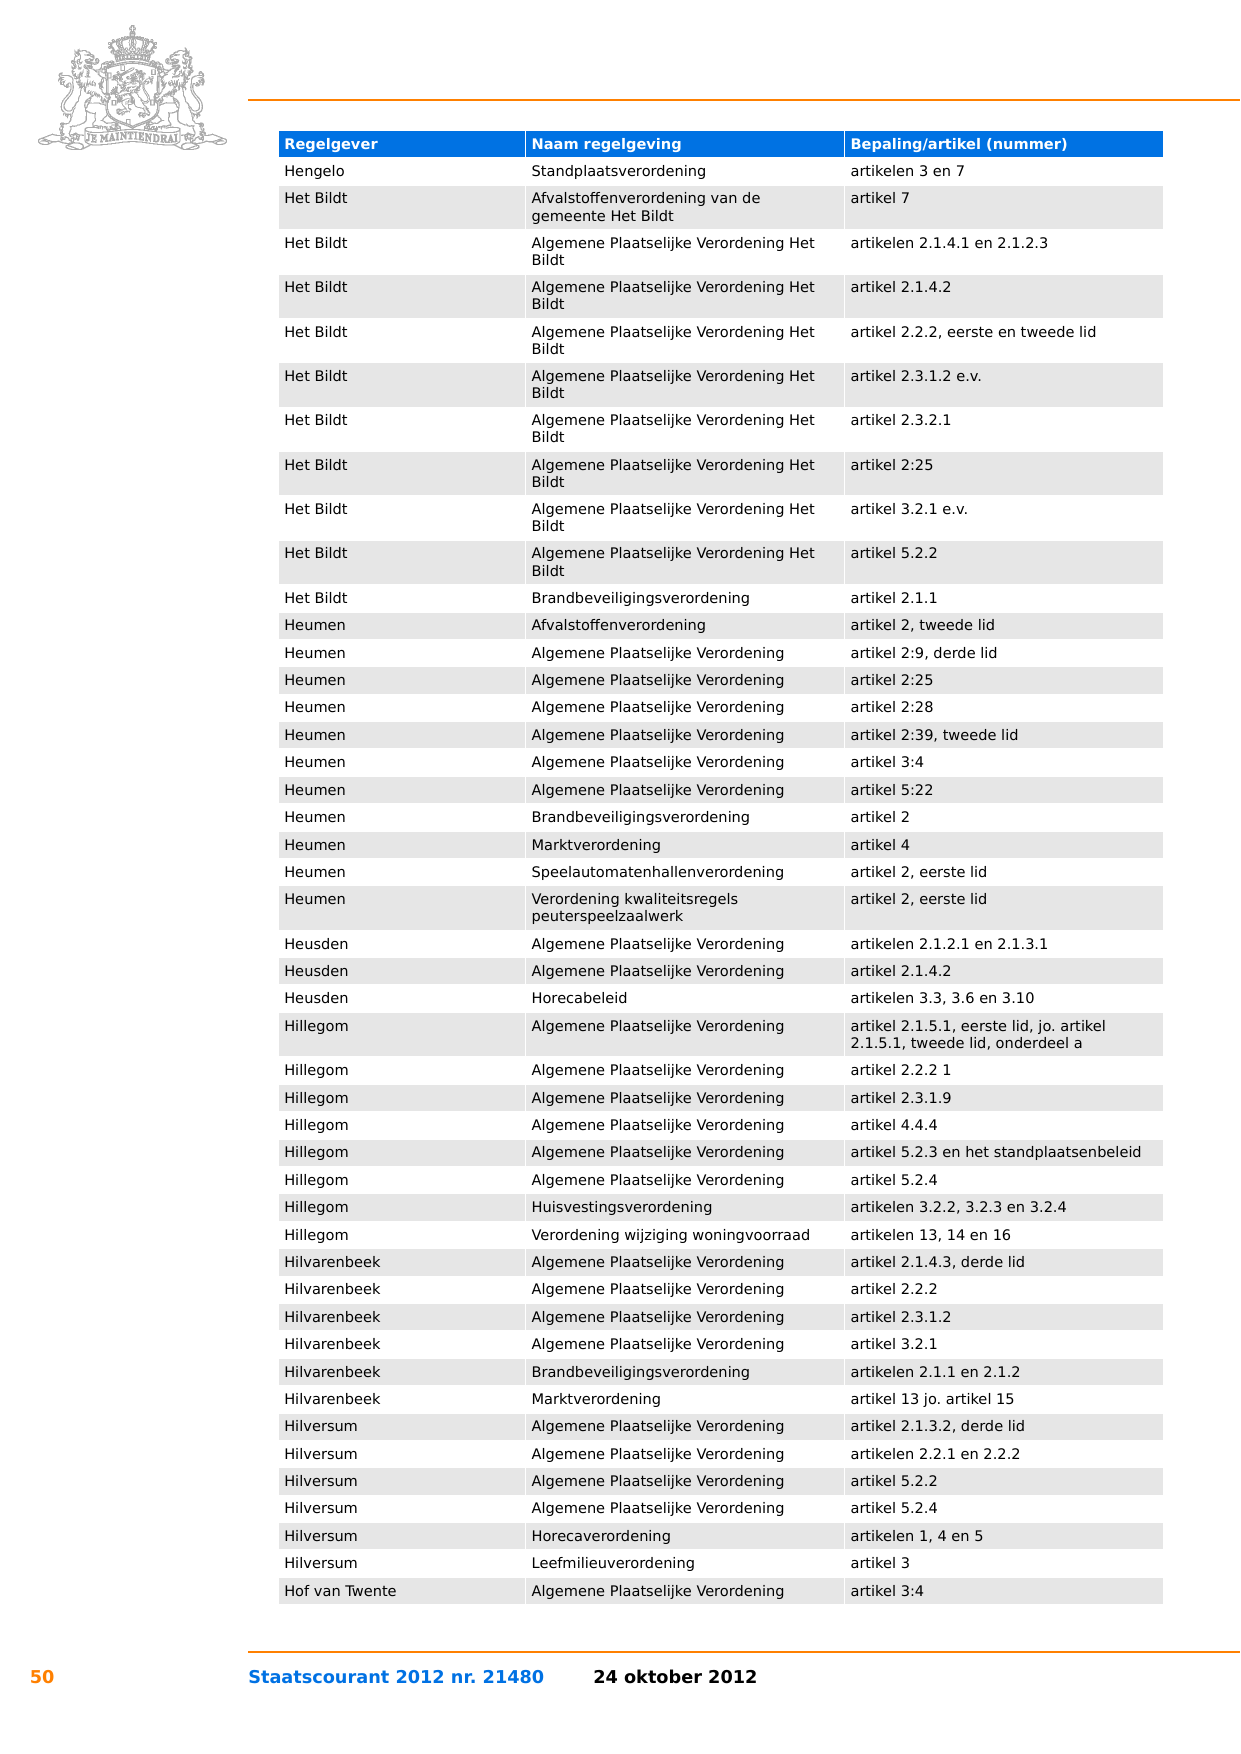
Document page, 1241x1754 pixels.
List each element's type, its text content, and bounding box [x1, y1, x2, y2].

table_cell Brandbeveiligingsverordening [526, 1359, 844, 1385]
table_cell Standplaatsverordening [526, 158, 844, 185]
table_cell Horecaverordening [526, 1523, 844, 1549]
table_cell Het Bildt [279, 541, 525, 584]
table_cell artikel 2.1.5.1, eerste lid, jo. artikel 2.1.5.1, tweede lid, onderdeel a [845, 1013, 1163, 1056]
table_cell Heusden [279, 986, 525, 1012]
table_cell artikel 2.3.2.1 [845, 408, 1163, 451]
table_cell Heusden [279, 958, 525, 984]
table_cell artikel 2.1.4.2 [845, 958, 1163, 984]
table_cell Algemene Plaatselijke Verordening Het Bildt [526, 363, 844, 407]
table_cell artikelen 3.3, 3.6 en 3.10 [845, 986, 1163, 1012]
table_cell Algemene Plaatselijke Verordening Het Bildt [526, 496, 844, 540]
table_cell Marktverordening [526, 1386, 844, 1412]
table_cell Hilvarenbeek [279, 1304, 525, 1330]
table_cell Heumen [279, 722, 525, 748]
table_cell Algemene Plaatselijke Verordening [526, 722, 844, 748]
table_cell Algemene Plaatselijke Verordening [526, 777, 844, 803]
table_cell Het Bildt [279, 452, 525, 495]
table_cell artikel 5.2.3 en het standplaatsenbeleid [845, 1140, 1163, 1166]
picture [38, 25, 227, 150]
table_cell artikel 2.1.4.3, derde lid [845, 1249, 1163, 1276]
table_cell Hilversum [279, 1414, 525, 1440]
table_cell artikel 7 [845, 186, 1163, 229]
table_cell Algemene Plaatselijke Verordening [526, 1058, 844, 1084]
table_cell Het Bildt [279, 408, 525, 451]
table_cell artikel 2.3.1.2 [845, 1304, 1163, 1330]
table_cell Algemene Plaatselijke Verordening [526, 931, 844, 957]
table_cell Algemene Plaatselijke Verordening [526, 1468, 844, 1495]
table_cell Algemene Plaatselijke Verordening [526, 1578, 844, 1604]
table_cell Afvalstoffenverordening [526, 613, 844, 639]
table_cell artikelen 3 en 7 [845, 158, 1163, 185]
table_cell Verordening wijziging woningvoorraad [526, 1222, 844, 1248]
table_cell Het Bildt [279, 275, 525, 318]
table_cell Algemene Plaatselijke Verordening [526, 1013, 844, 1056]
table_cell Verordening kwaliteitsregels peuterspeelzaalwerk [526, 886, 844, 930]
table_cell Algemene Plaatselijke Verordening [526, 1249, 844, 1276]
table_cell Het Bildt [279, 230, 525, 273]
table_cell Hilversum [279, 1551, 525, 1577]
table_cell artikel 2:39, tweede lid [845, 722, 1163, 748]
table_cell artikelen 2.1.1 en 2.1.2 [845, 1359, 1163, 1385]
table_cell artikel 2.3.1.2 e.v. [845, 363, 1163, 407]
table_cell Hengelo [279, 158, 525, 185]
table_cell Algemene Plaatselijke Verordening Het Bildt [526, 452, 844, 495]
table_cell artikel 5.2.4 [845, 1167, 1163, 1193]
table_cell Algemene Plaatselijke Verordening [526, 667, 844, 694]
table_cell artikel 2.2.2, eerste en tweede lid [845, 319, 1163, 362]
table_cell Heumen [279, 667, 525, 694]
table_cell artikel 2.3.1.9 [845, 1085, 1163, 1111]
table_cell Heumen [279, 886, 525, 930]
table_header Naam regelgeving [526, 131, 844, 157]
table_cell Algemene Plaatselijke Verordening [526, 1496, 844, 1522]
table_cell Huisvestingsverordening [526, 1194, 844, 1221]
table_cell artikel 13 jo. artikel 15 [845, 1386, 1163, 1412]
table_cell artikel 2:25 [845, 667, 1163, 694]
table_cell Algemene Plaatselijke Verordening Het Bildt [526, 275, 844, 318]
table_cell Brandbeveiligingsverordening [526, 585, 844, 611]
table_cell Heumen [279, 695, 525, 721]
table_cell Heumen [279, 640, 525, 666]
table_cell Algemene Plaatselijke Verordening [526, 1414, 844, 1440]
table_cell Algemene Plaatselijke Verordening Het Bildt [526, 319, 844, 362]
table_cell Algemene Plaatselijke Verordening [526, 1304, 844, 1330]
table_cell Het Bildt [279, 363, 525, 407]
table_cell Marktverordening [526, 832, 844, 858]
table_cell artikel 2 [845, 804, 1163, 831]
table_cell Algemene Plaatselijke Verordening [526, 958, 844, 984]
table_cell Hilvarenbeek [279, 1386, 525, 1412]
table_cell Hilvarenbeek [279, 1331, 525, 1358]
table_cell Algemene Plaatselijke Verordening [526, 750, 844, 776]
table_cell Algemene Plaatselijke Verordening [526, 640, 844, 666]
table_cell Hilversum [279, 1468, 525, 1495]
table_cell artikel 2.2.2 [845, 1277, 1163, 1303]
table_cell artikel 4 [845, 832, 1163, 858]
table_cell Algemene Plaatselijke Verordening [526, 1140, 844, 1166]
table_cell Hilversum [279, 1523, 525, 1549]
table_cell Hilvarenbeek [279, 1277, 525, 1303]
table_cell Leefmilieuverordening [526, 1551, 844, 1577]
table_cell artikel 5.2.2 [845, 541, 1163, 584]
table_cell artikel 3:4 [845, 1578, 1163, 1604]
table_cell artikel 5.2.4 [845, 1496, 1163, 1522]
table_cell Hillegom [279, 1013, 525, 1056]
table_cell artikel 3:4 [845, 750, 1163, 776]
table_cell Hilvarenbeek [279, 1359, 525, 1385]
table_cell Hof van Twente [279, 1578, 525, 1604]
table_cell artikel 2:25 [845, 452, 1163, 495]
table_cell Speelautomatenhallenverordening [526, 859, 844, 885]
table_cell Algemene Plaatselijke Verordening [526, 1167, 844, 1193]
table_cell Heumen [279, 859, 525, 885]
table_cell Hillegom [279, 1085, 525, 1111]
table_cell Het Bildt [279, 585, 525, 611]
table_cell Hillegom [279, 1140, 525, 1166]
table_cell Algemene Plaatselijke Verordening [526, 1112, 844, 1138]
table_cell artikelen 1, 4 en 5 [845, 1523, 1163, 1549]
table_cell artikelen 2.2.1 en 2.2.2 [845, 1441, 1163, 1467]
table_cell artikel 2.2.2 1 [845, 1058, 1163, 1084]
table_cell Hillegom [279, 1194, 525, 1221]
table_cell artikel 3.2.1 e.v. [845, 496, 1163, 540]
table_cell Algemene Plaatselijke Verordening [526, 1331, 844, 1358]
table_header Regelgever [279, 131, 525, 157]
table_cell artikel 2:9, derde lid [845, 640, 1163, 666]
table_cell artikel 2, eerste lid [845, 886, 1163, 930]
table_cell Algemene Plaatselijke Verordening [526, 1277, 844, 1303]
table_cell artikel 2.1.3.2, derde lid [845, 1414, 1163, 1440]
table_cell artikel 3.2.1 [845, 1331, 1163, 1358]
table_cell Algemene Plaatselijke Verordening Het Bildt [526, 230, 844, 273]
table_cell Hilvarenbeek [279, 1249, 525, 1276]
table_cell artikel 2, tweede lid [845, 613, 1163, 639]
table_cell artikelen 2.1.4.1 en 2.1.2.3 [845, 230, 1163, 273]
table_cell Algemene Plaatselijke Verordening Het Bildt [526, 408, 844, 451]
table_cell artikel 2.1.4.2 [845, 275, 1163, 318]
table_header Bepaling/artikel (nummer) [845, 131, 1163, 157]
table_cell Heusden [279, 931, 525, 957]
table_cell artikel 5.2.2 [845, 1468, 1163, 1495]
table_cell Algemene Plaatselijke Verordening [526, 1085, 844, 1111]
table_cell artikel 5:22 [845, 777, 1163, 803]
table_cell Hillegom [279, 1167, 525, 1193]
table_cell Het Bildt [279, 496, 525, 540]
table_cell artikel 2.1.1 [845, 585, 1163, 611]
table_cell Hillegom [279, 1112, 525, 1138]
table_cell Heumen [279, 777, 525, 803]
table_cell Het Bildt [279, 319, 525, 362]
table_cell Hillegom [279, 1058, 525, 1084]
table_cell Algemene Plaatselijke Verordening [526, 1441, 844, 1467]
table_cell Algemene Plaatselijke Verordening Het Bildt [526, 541, 844, 584]
table_cell artikel 2, eerste lid [845, 859, 1163, 885]
table_cell Heumen [279, 804, 525, 831]
table_cell Het Bildt [279, 186, 525, 229]
table_cell Afvalstoffenverordening van de gemeente Het Bildt [526, 186, 844, 229]
table_cell Heumen [279, 750, 525, 776]
table_cell artikel 2:28 [845, 695, 1163, 721]
table_cell artikelen 2.1.2.1 en 2.1.3.1 [845, 931, 1163, 957]
table_cell Algemene Plaatselijke Verordening [526, 695, 844, 721]
table_cell artikelen 13, 14 en 16 [845, 1222, 1163, 1248]
table_cell Hilversum [279, 1496, 525, 1522]
table_cell artikel 3 [845, 1551, 1163, 1577]
table_cell Horecabeleid [526, 986, 844, 1012]
table_cell Heumen [279, 832, 525, 858]
table_cell Heumen [279, 613, 525, 639]
table_cell artikel 4.4.4 [845, 1112, 1163, 1138]
table_cell artikelen 3.2.2, 3.2.3 en 3.2.4 [845, 1194, 1163, 1221]
table_cell Hilversum [279, 1441, 525, 1467]
table_cell Hillegom [279, 1222, 525, 1248]
table_cell Brandbeveiligingsverordening [526, 804, 844, 831]
